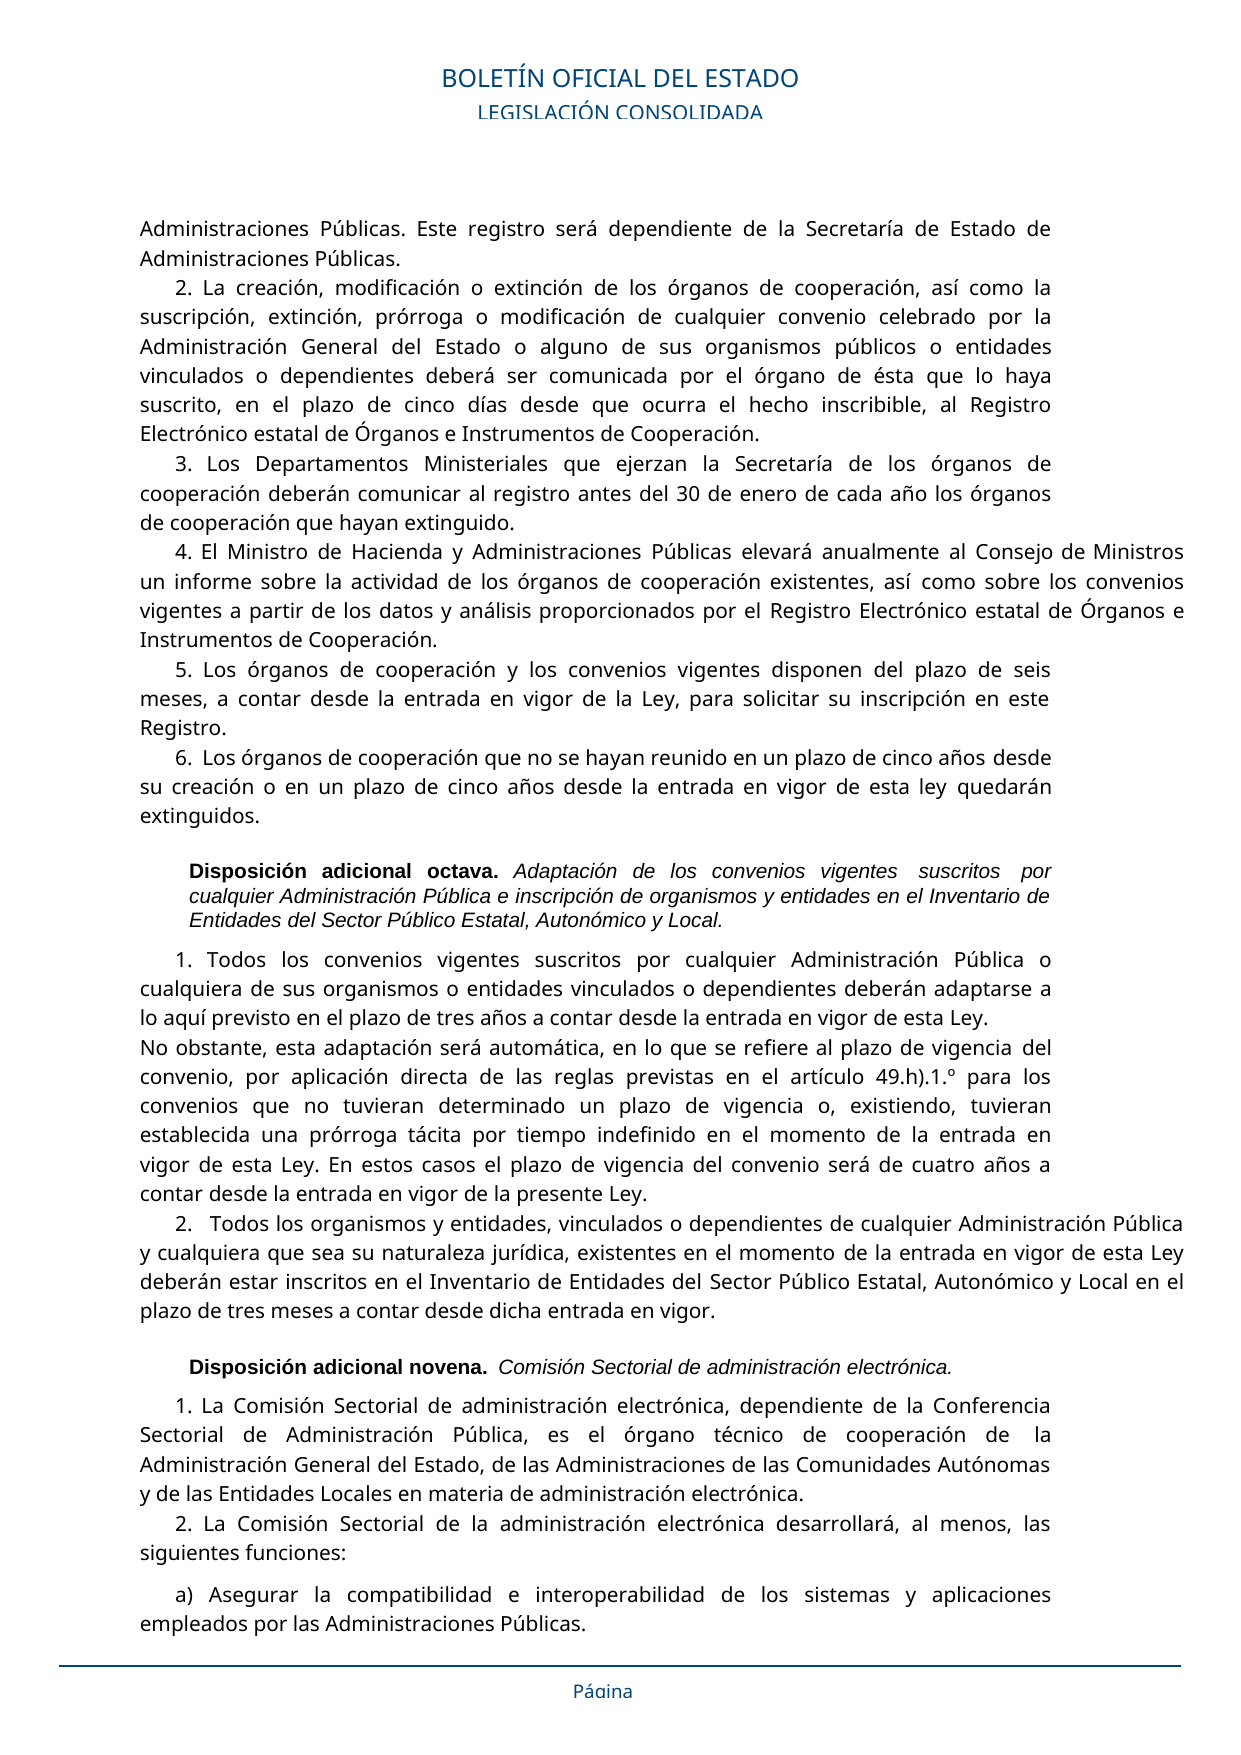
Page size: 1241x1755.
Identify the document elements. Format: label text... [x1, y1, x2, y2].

list Asegurar la compatibilidad e interoperabilidad de los sistemas y aplicaciones empleados por las Administraciones Públicas. [139, 1580, 1052, 1638]
list Los Departamentos Ministeriales que ejerzan la Secretaría de los órganos de cooperación deberán comunicar al registro antes del 30 de enero de cada año los órganos de cooperación que hayan extinguido. [139, 449, 1052, 536]
text Disposición adicional novena. Comisión Sectorial de administración electrónica. [189, 1354, 1184, 1378]
list Los órganos de cooperación y los convenios vigentes disponen del plazo de seis meses, a contar desde la entrada en vigor de la Ley, para solicitar su inscripción en este Registro. [139, 655, 1052, 742]
list El Ministro de Hacienda y Administraciones Públicas elevará anualmente al Consejo de Ministros un informe sobre la actividad de los órganos de cooperación existentes, así como sobre los convenios vigentes a partir de los datos y análisis proporcionados por el Registro Electrónico estatal de Órganos e Instrumentos de Cooperación. [139, 537, 1184, 654]
list Todos los convenios vigentes suscritos por cualquier Administración Pública o cualquiera de sus organismos o entidades vinculados o dependientes deberán adaptarse a lo aquí previsto en el plazo de tres años a contar desde la entrada en vigor de esta Ley. [139, 945, 1052, 1032]
list La creación, modificación o extinción de los órganos de cooperación, así como la suscripción, extinción, prórroga o modificación de cualquier convenio celebrado por la Administración General del Estado o alguno de sus organismos públicos o entidades vinculados o dependientes deberá ser comunicada por el órgano de ésta que lo haya suscrito, en el plazo de cinco días desde que ocurra el hecho inscribible, al Registro Electrónico estatal de Órganos e Instrumentos de Cooperación. [139, 273, 1052, 448]
text Disposición adicional octava. Adaptación de los convenios vigentes suscritos por cualquier Administración Pública e inscripción de organismos y entidades en el Inventario de Entidades del Sector Público Estatal, Autonómico y Local. [189, 859, 1052, 932]
text Administraciones Públicas. Este registro será dependiente de la Secretaría de Estado de Administraciones Públicas. [139, 214, 1052, 272]
text No obstante, esta adaptación será automática, en lo que se refiere al plazo de vigencia del convenio, por aplicación directa de las reglas previstas en el artículo 49.h).1.º para los convenios que no tuvieran determinado un plazo de vigencia o, existiendo, tuvieran establecida una prórroga tácita por tiempo indefinido en el momento de la entrada en vigor de esta Ley. En estos casos el plazo de vigencia del convenio será de cuatro años a contar desde la entrada en vigor de la presente Ley. [139, 1033, 1052, 1207]
list La Comisión Sectorial de la administración electrónica desarrollará, al menos, las siguientes funciones: [139, 1509, 1051, 1566]
list Los órganos de cooperación que no se hayan reunido en un plazo de cinco años desde su creación o en un plazo de cinco años desde la entrada en vigor de esta ley quedarán extinguidos. [139, 743, 1052, 830]
list Todos los organismos y entidades, vinculados o dependientes de cualquier Administración Pública y cualquiera que sea su naturaleza jurídica, existentes en el momento de la entrada en vigor de esta Ley deberán estar inscritos en el Inventario de Entidades del Sector Público Estatal, Autonómico y Local en el plazo de tres meses a contar desde dicha entrada en vigor. [139, 1209, 1184, 1325]
list La Comisión Sectorial de administración electrónica, dependiente de la Conferencia Sectorial de Administración Pública, es el órgano técnico de cooperación de la Administración General del Estado, de las Administraciones de las Comunidades Autónomas y de las Entidades Locales en materia de administración electrónica. [139, 1391, 1052, 1508]
